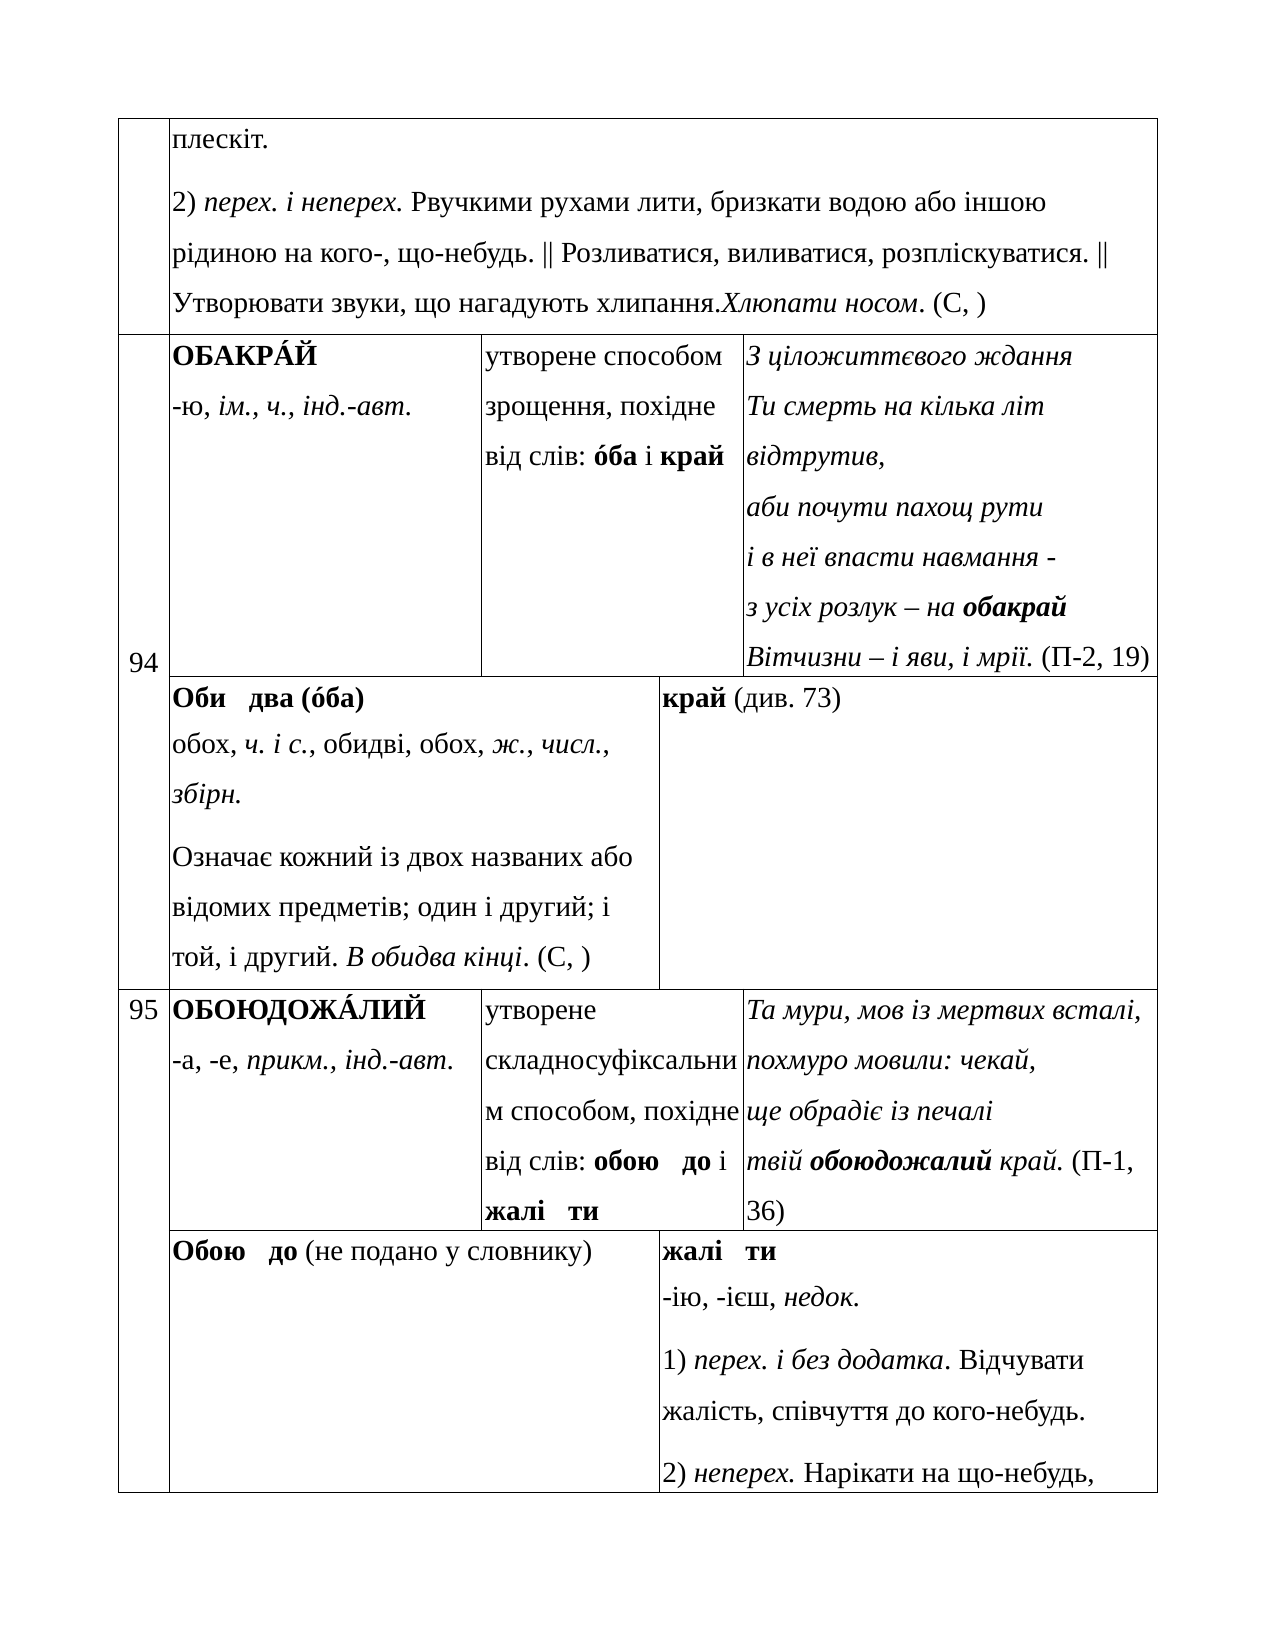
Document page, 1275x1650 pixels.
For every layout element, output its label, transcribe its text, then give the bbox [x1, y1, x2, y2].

table_cell Обакрáй -ю, ім., ч., інд.-авт. [170, 335, 481, 676]
table_cell З ціложиттєвого ждання Ти смерть на кілька літ відтрутив, аби почути пахощ рути і в неї впасти навмання - з усіх розлук – на обакрай Вітчизни – і яви, і мрії. (П‑2, 19) [744, 335, 1157, 676]
table_cell Обидва (óба) обох, ч. і с., обидві, обох, ж., числ., збірн. Означає кожний із двох названих або відомих предметів; один і другий; і той, і другий. В обидва кінці. (С, ) [170, 677, 659, 988]
table_cell плескіт. 2) перех. і неперех. Рвучкими рухами лити, бризкати водою або іншою рідиною на кого-, що-небудь. || Розливатися, виливатися, розпліскуватися. || Утворювати звуки, що нагадують хлипання.Хлюпати носом. (С, ) [170, 119, 1157, 334]
table_cell утворене способом зрощення, похідне від слів: óба і край [482, 335, 743, 676]
table_cell край (див. 73) [660, 677, 1157, 988]
table_cell 94 [119, 335, 169, 988]
table_cell Обоюдо (не подано у словнику) [170, 1231, 659, 1492]
table_cell жаліти -ію, -ієш, недок. 1) перех. і без додатка. Відчувати жалість, співчуття до кого-небудь. 2) неперех. Нарікати на що-небудь, [660, 1231, 1157, 1492]
table_cell [119, 119, 169, 334]
table_cell утворене складносуфіксальним способом, похідне від слів: обоюдо і жаліти [482, 990, 743, 1230]
table_cell 95 [119, 990, 169, 1492]
table_cell Обоюдожáлий -а, -е, прикм., інд.-авт. [170, 990, 481, 1230]
table_cell Та мури, мов із мертвих всталі, похмуро мовили: чекай, ще обрадіє із печалі твій обоюдожалий край. (П‑1, 36) [744, 990, 1157, 1230]
